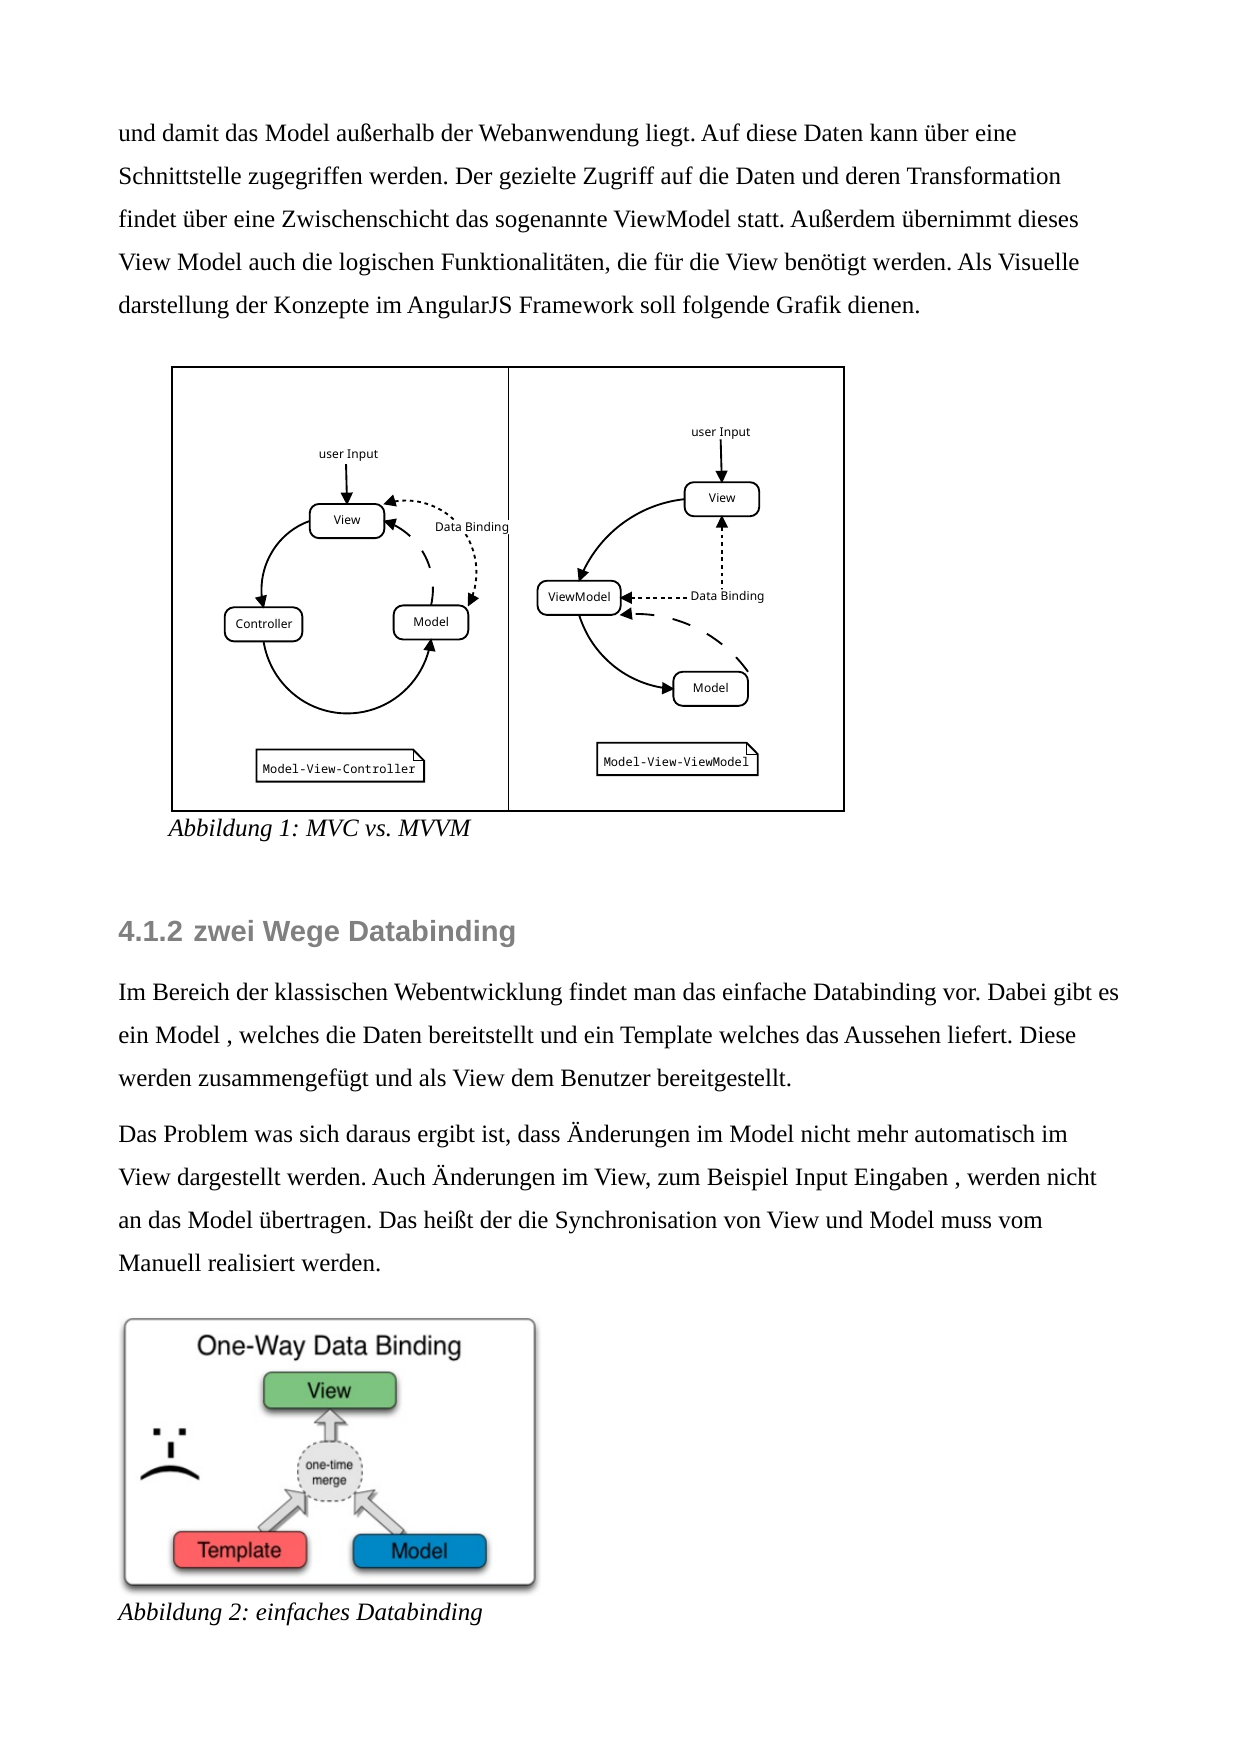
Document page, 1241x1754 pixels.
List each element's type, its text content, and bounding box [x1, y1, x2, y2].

text und damit das Model außerhalb der Webanwendung liegt. Auf diese Daten kann über eine Schnittstelle zugegriffen werden. Der gezielte Zugriff auf die Daten und deren Transformation findet über eine Zwischenschicht das sogenannte ViewModel statt. Außerdem übernimmt dieses View Model auch die logischen Funktionalitäten, die für die View benötigt werden. Als Visuelle darstellung der Konzepte im AngularJS Framework soll folgende Grafik dienen. [118, 118, 1122, 319]
subtitle zwei Wege Databinding [118, 914, 1122, 948]
text Das Problem was sich daraus ergibt ist, dass Änderungen im Model nicht mehr automatisch im View dargestellt werden. Auch Änderungen im View, zum Beispiel Input Eingaben , werden nicht an das Model übertragen. Das heißt der die Synchronisation von View und Model muss vom Manuell realisiert werden. [118, 1119, 1122, 1277]
picture [118, 1316, 542, 1597]
text Abbildung 2: einfaches Databinding [118, 1597, 541, 1626]
text Im Bereich der klassischen Webentwicklung findet man das einfache Databinding vor. Dabei gibt es ein Model , welches die Daten bereitstellt und ein Template welches das Aussehen liefert. Diese werden zusammengefügt und als View dem Benutzer bereitgestellt. [118, 977, 1122, 1092]
text Abbildung 1: MVC vs. MVVM [168, 366, 847, 842]
